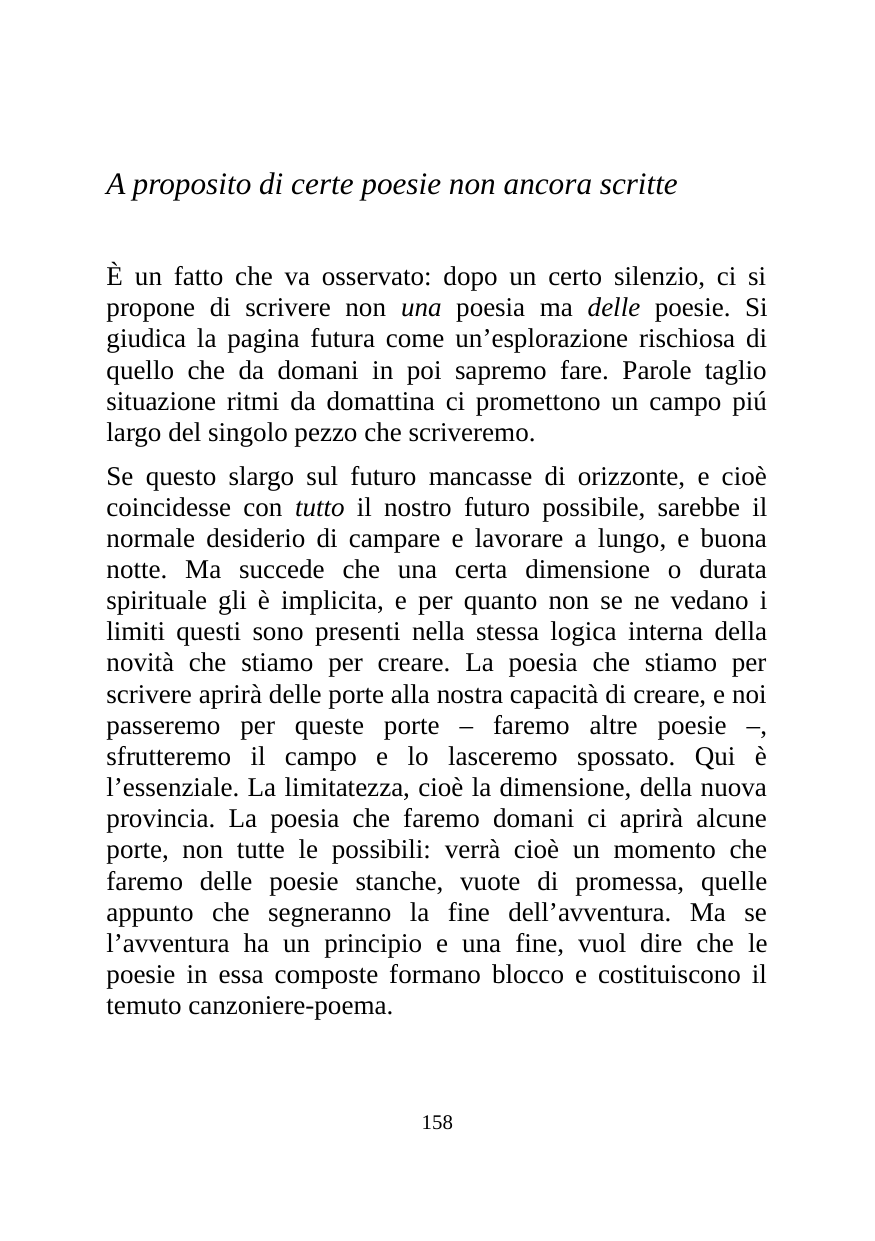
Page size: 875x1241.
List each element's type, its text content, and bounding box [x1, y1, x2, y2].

text Se questo slargo sul futuro mancasse di orizzonte, e cioè coincidesse con tutto il nostro futuro possibile, sarebbe il normale desiderio di campare e lavorare a lungo, e buona notte. Ma succede che una certa dimensione o durata spirituale gli è implicita, e per quanto non se ne vedano i limiti questi sono presenti nella stessa logica interna della novità che stiamo per creare. La poesia che stiamo per scrivere aprirà delle porte alla nostra capacità di creare, e noi passeremo per queste porte – faremo altre poesie –, sfrutteremo il campo e lo lasceremo spossato. Qui è l’essenziale. La limitatezza, cioè la dimensione, della nuova provincia. La poesia che faremo domani ci aprirà alcune porte, non tutte le possibili: verrà cioè un momento che faremo delle poesie stanche, vuote di promessa, quelle appunto che segneranno la fine dell’avventura. Ma se l’avventura ha un principio e una fine, vuol dire che le poesie in essa composte formano blocco e costituiscono il temuto canzoniere-poema. [106, 460, 768, 1020]
text È un fatto che va osservato: dopo un certo silenzio, ci si propone di scrivere non una poesia ma delle poesie. Si giudica la pagina futura come un’esplorazione rischiosa di quello che da domani in poi sapremo fare. Parole taglio situazione ritmi da domattina ci promettono un campo piú largo del singolo pezzo che scriveremo. [106, 260, 768, 447]
subtitle A proposito di certe poesie non ancora scritte [106, 165, 768, 201]
